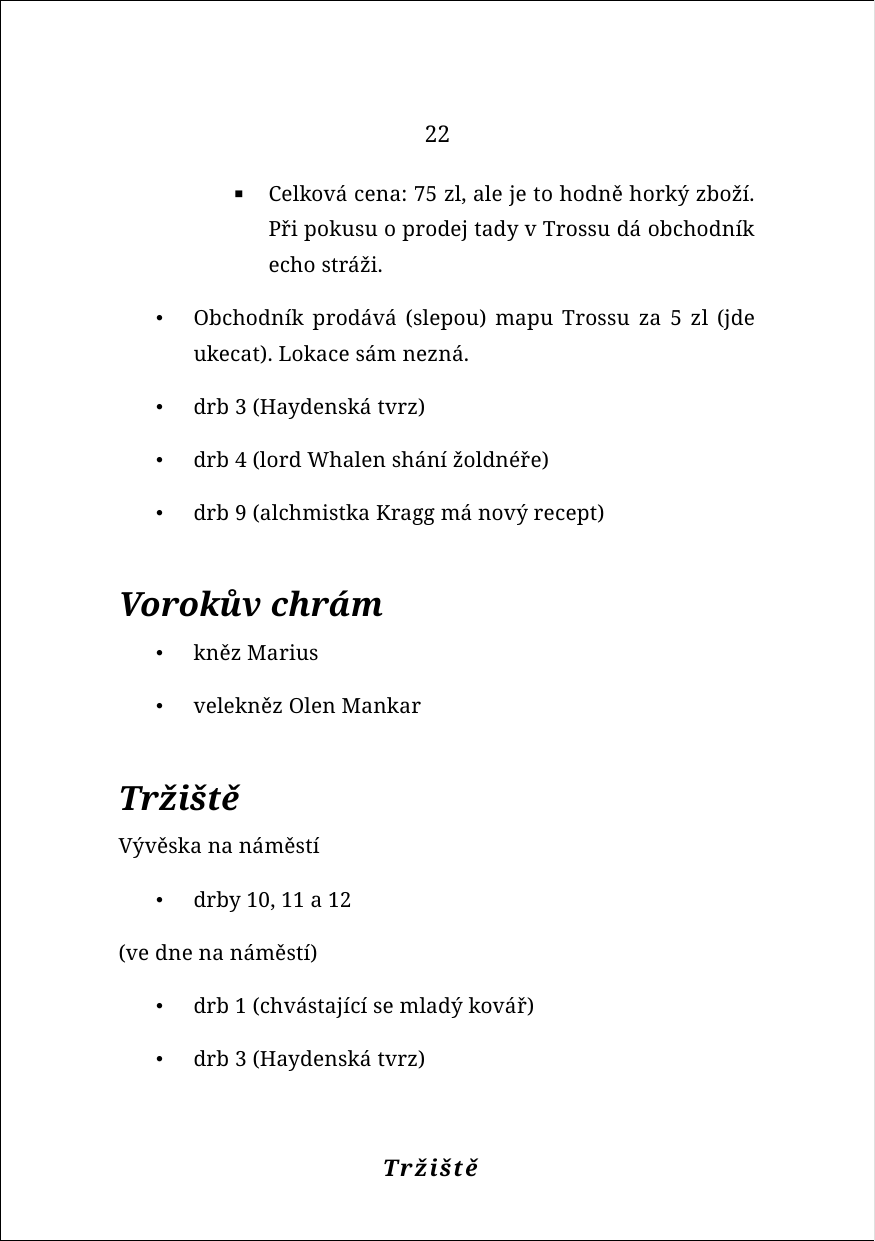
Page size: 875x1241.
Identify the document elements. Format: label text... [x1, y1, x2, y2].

list drby 10, 11 a 12 [156, 885, 756, 913]
list kněz Marius [156, 638, 756, 667]
list drb 3 (Haydenská tvrz) [156, 392, 756, 420]
list drb 3 (Haydenská tvrz) [156, 1044, 756, 1073]
list Celková cena: 75 zl, ale je to hodně horký zboží. Při pokusu o prodej tady v Trossu dá obchodník echo stráži. [231, 179, 756, 278]
text Vývěska na náměstí [118, 832, 756, 860]
text (ve dne na náměstí) [118, 938, 756, 967]
subtitle Tržiště [118, 774, 756, 820]
list Obchodník prodává (slepou) mapu Trossu za 5 zl (jde ukecat). Lokace sám nezná. [156, 303, 756, 367]
list drb 4 (lord Whalen shání žoldnéře) [156, 445, 756, 474]
list drb 1 (chvástající se mladý kovář) [156, 991, 756, 1020]
subtitle Vorokův chrám [118, 581, 756, 627]
list drb 9 (alchmistka Kragg má nový recept) [156, 498, 756, 527]
list velekněz Olen Mankar [156, 692, 756, 720]
